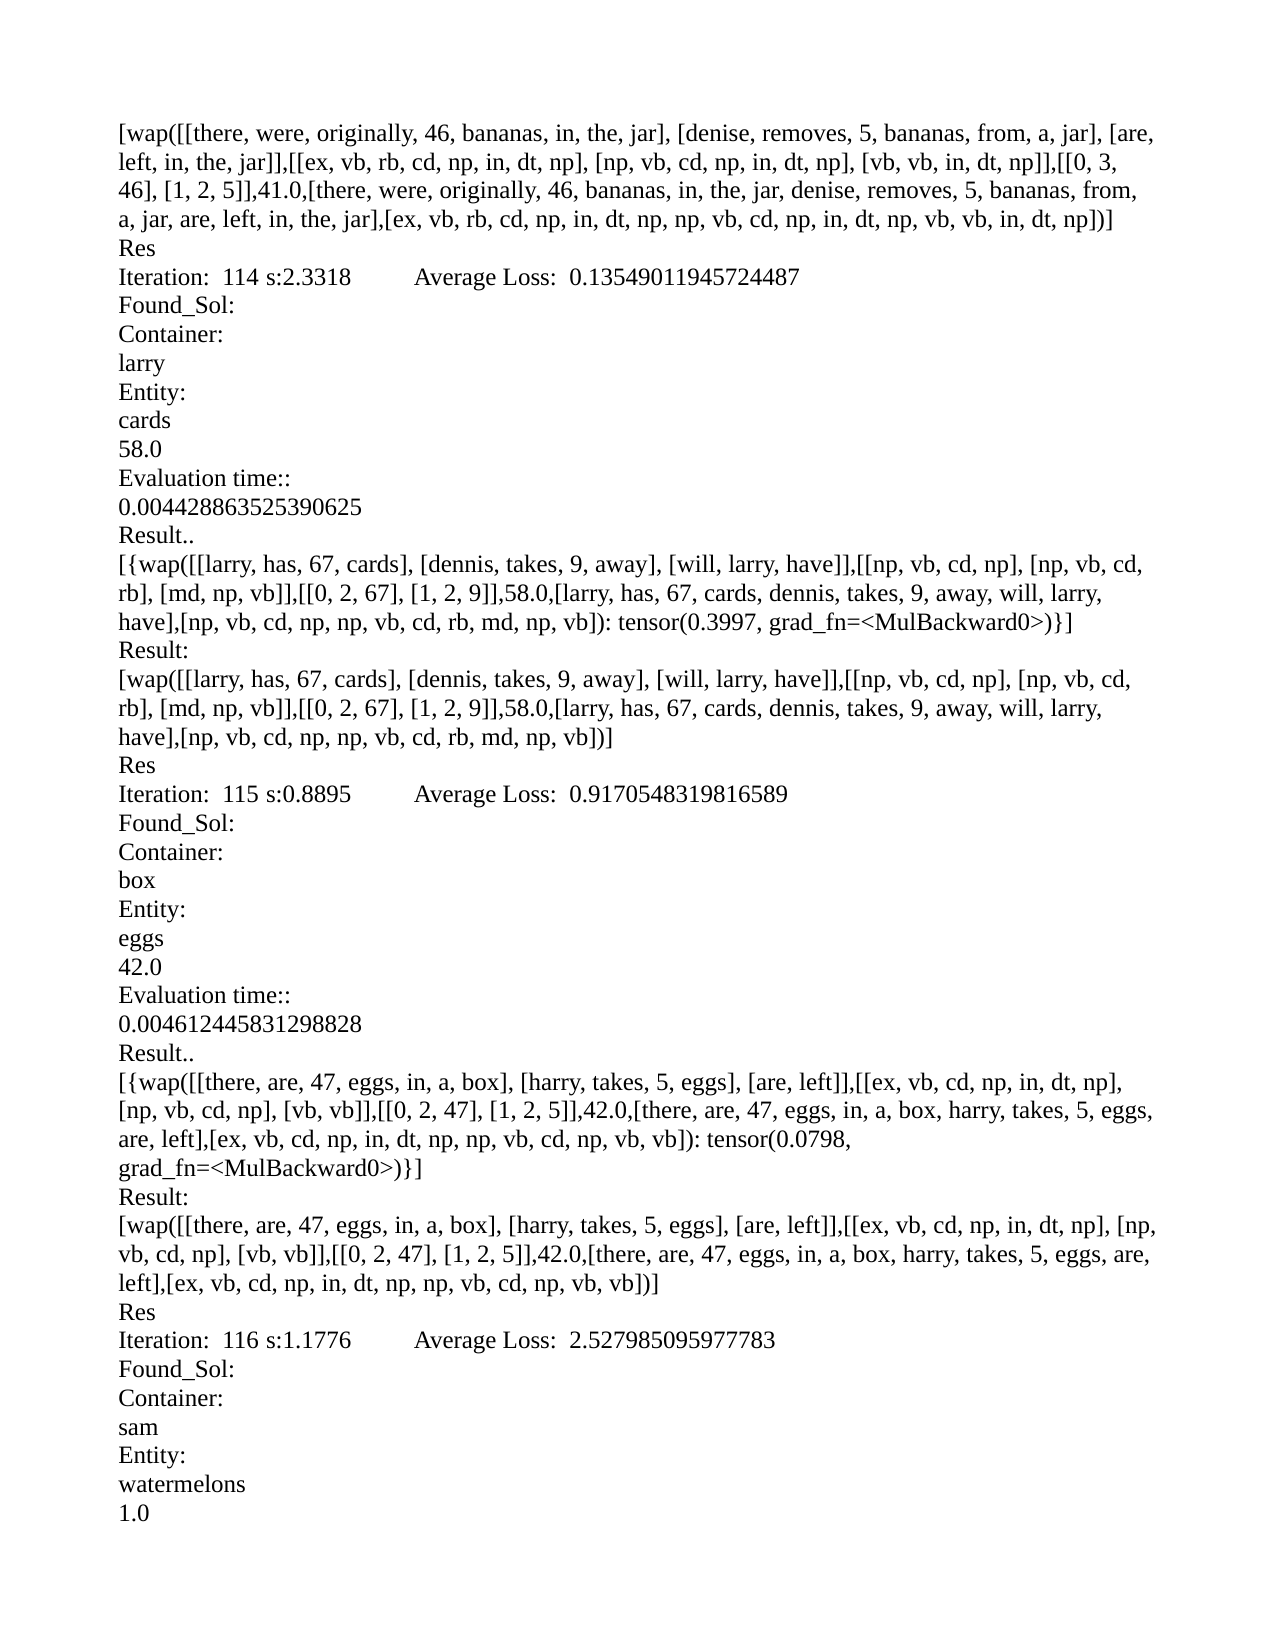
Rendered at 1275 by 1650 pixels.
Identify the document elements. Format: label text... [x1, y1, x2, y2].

text Container: [118, 319, 1157, 348]
text Result: [118, 1182, 1157, 1211]
text [wap([[there, are, 47, eggs, in, a, box], [harry, takes, 5, eggs], [are, left]],[[ex, vb, cd, np, in, dt, np], [np, vb, cd, np], [vb, vb]],[[0, 2, 47], [1, 2, 5]],42.0,[there, are, 47, eggs, in, a, box, harry, takes, 5, eggs, are, left],[ex, vb, cd, np, in, dt, np, np, vb, cd, np, vb, vb])] [118, 1211, 1157, 1297]
text Iteration: 114 s:2.3318 Average Loss: 0.13549011945724487 [118, 262, 1157, 291]
text Evaluation time:: [118, 463, 1157, 492]
text box [118, 866, 1157, 894]
text [wap([[there, were, originally, 46, bananas, in, the, jar], [denise, removes, 5, bananas, from, a, jar], [are, left, in, the, jar]],[[ex, vb, rb, cd, np, in, dt, np], [np, vb, cd, np, in, dt, np], [vb, vb, in, dt, np]],[[0, 3, 46], [1, 2, 5]],41.0,[there, were, originally, 46, bananas, in, the, jar, denise, removes, 5, bananas, from, a, jar, are, left, in, the, jar],[ex, vb, rb, cd, np, in, dt, np, np, vb, cd, np, in, dt, np, vb, vb, in, dt, np])] [118, 118, 1157, 233]
text Iteration: 116 s:1.1776 Average Loss: 2.527985095977783 [118, 1326, 1157, 1354]
text 1.0 [118, 1498, 1157, 1527]
text Res [118, 751, 1157, 779]
text Found_Sol: [118, 808, 1157, 837]
text Iteration: 115 s:0.8895 Average Loss: 0.9170548319816589 [118, 779, 1157, 808]
text Result: [118, 636, 1157, 664]
text Container: [118, 837, 1157, 866]
text Container: [118, 1383, 1157, 1412]
text cards [118, 406, 1157, 434]
text Evaluation time:: [118, 981, 1157, 1009]
text Res [118, 233, 1157, 262]
text Entity: [118, 377, 1157, 406]
text larry [118, 348, 1157, 377]
text Found_Sol: [118, 291, 1157, 319]
text sam [118, 1412, 1157, 1441]
text watermelons [118, 1469, 1157, 1498]
text 42.0 [118, 952, 1157, 981]
text 0.004428863525390625 [118, 492, 1157, 521]
text Res [118, 1297, 1157, 1326]
text Result.. [118, 521, 1157, 549]
text [{wap([[larry, has, 67, cards], [dennis, takes, 9, away], [will, larry, have]],[[np, vb, cd, np], [np, vb, cd, rb], [md, np, vb]],[[0, 2, 67], [1, 2, 9]],58.0,[larry, has, 67, cards, dennis, takes, 9, away, will, larry, have],[np, vb, cd, np, np, vb, cd, rb, md, np, vb]): tensor(0.3997, grad_fn=<MulBackward0>)}] [118, 549, 1157, 636]
text Entity: [118, 894, 1157, 923]
text [{wap([[there, are, 47, eggs, in, a, box], [harry, takes, 5, eggs], [are, left]],[[ex, vb, cd, np, in, dt, np], [np, vb, cd, np], [vb, vb]],[[0, 2, 47], [1, 2, 5]],42.0,[there, are, 47, eggs, in, a, box, harry, takes, 5, eggs, are, left],[ex, vb, cd, np, in, dt, np, np, vb, cd, np, vb, vb]): tensor(0.0798, grad_fn=<MulBackward0>)}] [118, 1067, 1157, 1182]
text eggs [118, 923, 1157, 952]
text Found_Sol: [118, 1354, 1157, 1383]
text Result.. [118, 1038, 1157, 1067]
text [wap([[larry, has, 67, cards], [dennis, takes, 9, away], [will, larry, have]],[[np, vb, cd, np], [np, vb, cd, rb], [md, np, vb]],[[0, 2, 67], [1, 2, 9]],58.0,[larry, has, 67, cards, dennis, takes, 9, away, will, larry, have],[np, vb, cd, np, np, vb, cd, rb, md, np, vb])] [118, 664, 1157, 751]
text 0.004612445831298828 [118, 1009, 1157, 1038]
text 58.0 [118, 434, 1157, 463]
text Entity: [118, 1441, 1157, 1469]
